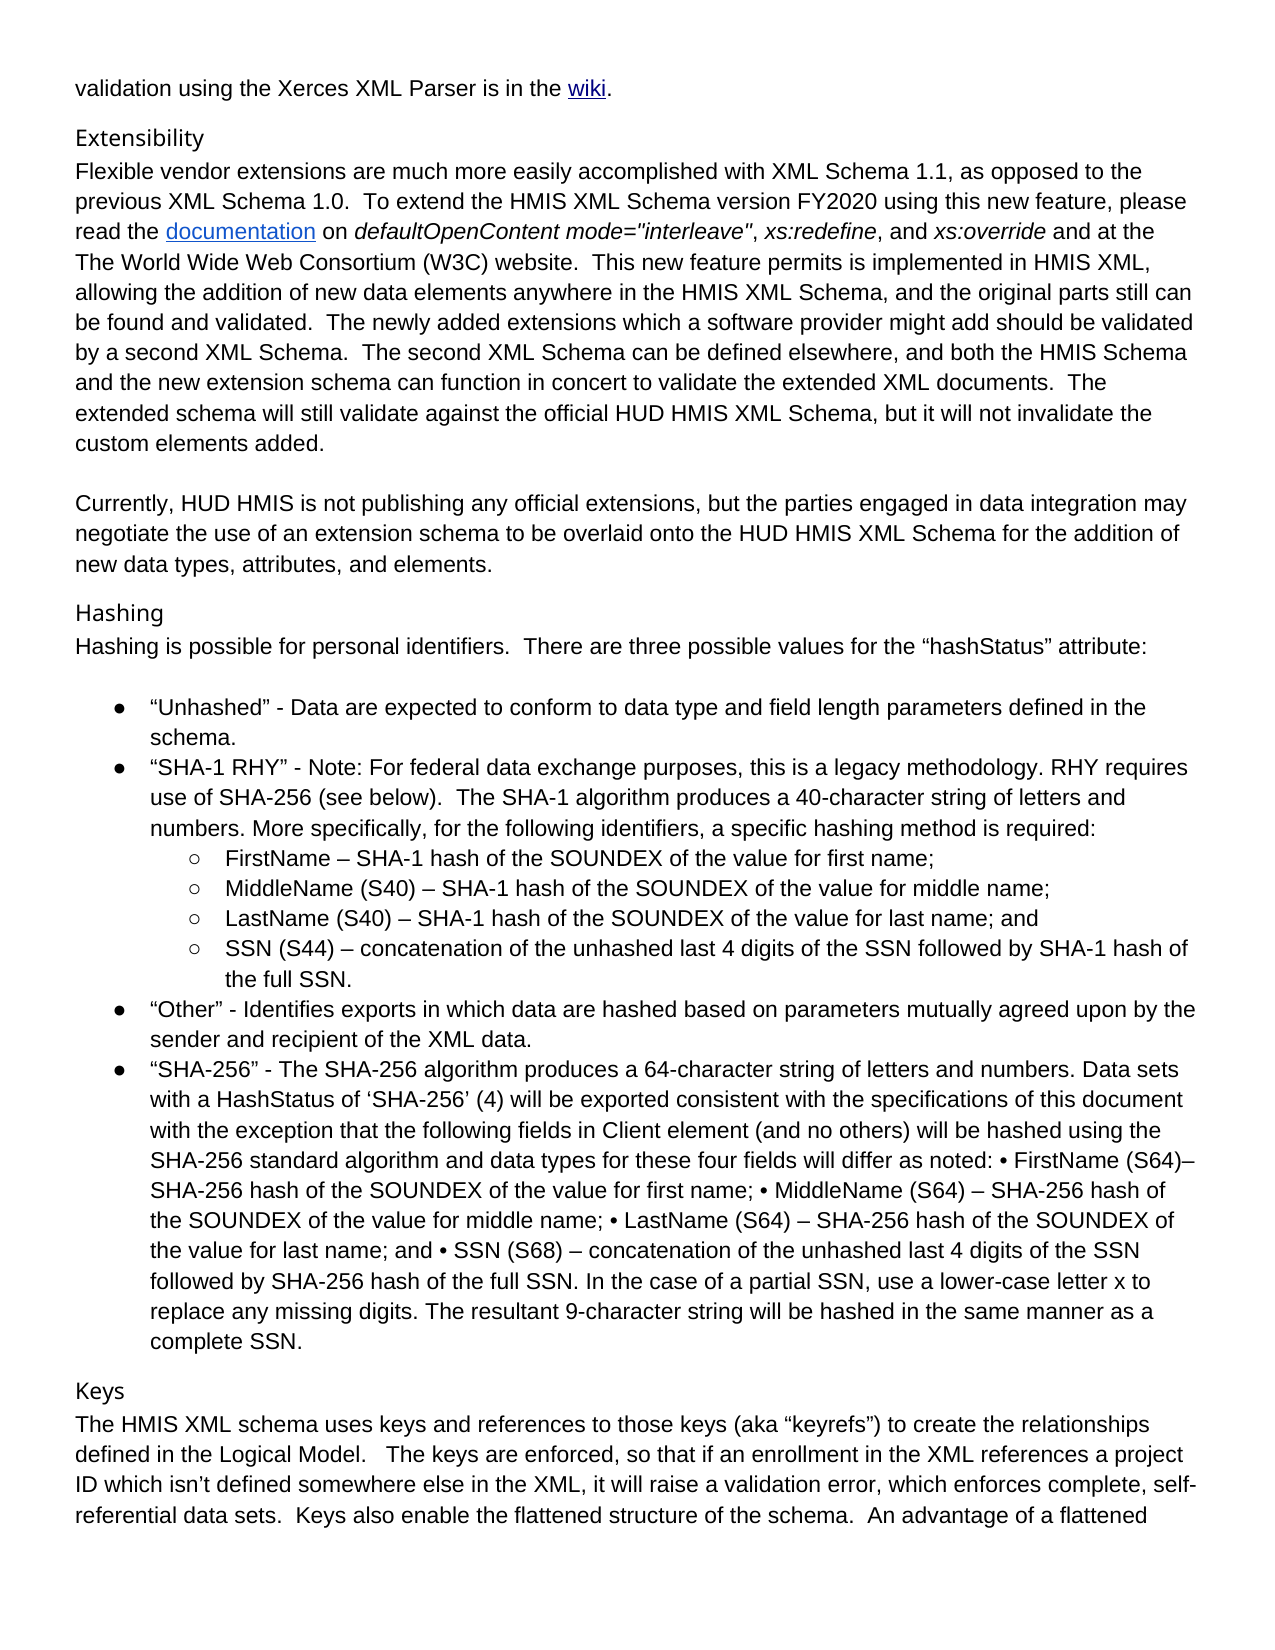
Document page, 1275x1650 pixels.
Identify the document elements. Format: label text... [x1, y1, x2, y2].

subtitle Extensibility [75, 122, 1200, 153]
list MiddleName (S40) – SHA-1 hash of the SOUNDEX of the value for middle name; [187, 875, 1200, 901]
list “Other” - Identifies exports in which data are hashed based on parameters mutually agreed upon by the sender and recipient of the XML data. [112, 996, 1200, 1052]
list “SHA-1 RHY” - Note: For federal data exchange purposes, this is a legacy methodology. RHY requires use of SHA-256 (see below). The SHA-1 algorithm produces a 40-character string of letters and numbers. More specifically, for the following identifiers, a specific hashing method is required: [112, 754, 1200, 841]
list “Unhashed” - Data are expected to conform to data type and field length parameters defined in the schema. [112, 694, 1200, 750]
list “SHA-256” - The SHA-256 algorithm produces a 64-character string of letters and numbers. Data sets with a HashStatus of ‘SHA-256’ (4) will be exported consistent with the specifications of this document with the exception that the following fields in Client element (and no others) will be hashed using the SHA-256 standard algorithm and data types for these four fields will differ as noted: • FirstName (S64)– SHA-256 hash of the SOUNDEX of the value for first name; • MiddleName (S64) – SHA-256 hash of the SOUNDEX of the value for middle name; • LastName (S64) – SHA-256 hash of the SOUNDEX of the value for last name; and • SSN (S68) – concatenation of the unhashed last 4 digits of the SSN followed by SHA-256 hash of the full SSN. In the case of a partial SSN, use a lower-case letter x to replace any missing digits. The resultant 9-character string will be hashed in the same manner as a complete SSN. [112, 1056, 1200, 1354]
subtitle Keys [75, 1375, 1200, 1406]
list SSN (S44) – concatenation of the unhashed last 4 digits of the SSN followed by SHA-1 hash of the full SSN. [187, 935, 1200, 992]
list FirstName – SHA-1 hash of the SOUNDEX of the value for first name; [187, 845, 1200, 871]
text validation using the Xerces XML Parser is in the wiki. [75, 75, 1200, 101]
text Currently, HUD HMIS is not publishing any official extensions, but the parties engaged in data integration may negotiate the use of an extension schema to be overlaid onto the HUD HMIS XML Schema for the addition of new data types, attributes, and elements. [75, 490, 1200, 577]
list LastName (S40) – SHA-1 hash of the SOUNDEX of the value for last name; and [187, 905, 1200, 932]
text The HMIS XML schema uses keys and references to those keys (aka “keyrefs”) to create the relationships defined in the Logical Model. The keys are enforced, so that if an enrollment in the XML references a project ID which isn’t defined somewhere else in the XML, it will raise a validation error, which enforces complete, self-referential data sets. Keys also enable the flattened structure of the schema. An advantage of a flattened [75, 1411, 1200, 1528]
subtitle Hashing [75, 597, 1200, 629]
text Hashing is possible for personal identifiers. There are three possible values for the “hashStatus” attribute: [75, 633, 1200, 660]
text Flexible vendor extensions are much more easily accomplished with XML Schema 1.1, as opposed to the previous XML Schema 1.0. To extend the HMIS XML Schema version FY2020 using this new feature, please read the documentation on defaultOpenContent mode="interleave", xs:redefine, and xs:override and at the The World Wide Web Consortium (W3C) website. This new feature permits is implemented in HMIS XML, allowing the addition of new data elements anywhere in the HMIS XML Schema, and the original parts still can be found and validated. The newly added extensions which a software provider might add should be validated by a second XML Schema. The second XML Schema can be defined elsewhere, and both the HMIS Schema and the new extension schema can function in concert to validate the extended XML documents. The extended schema will still validate against the official HUD HMIS XML Schema, but it will not invalidate the custom elements added. [75, 158, 1200, 456]
